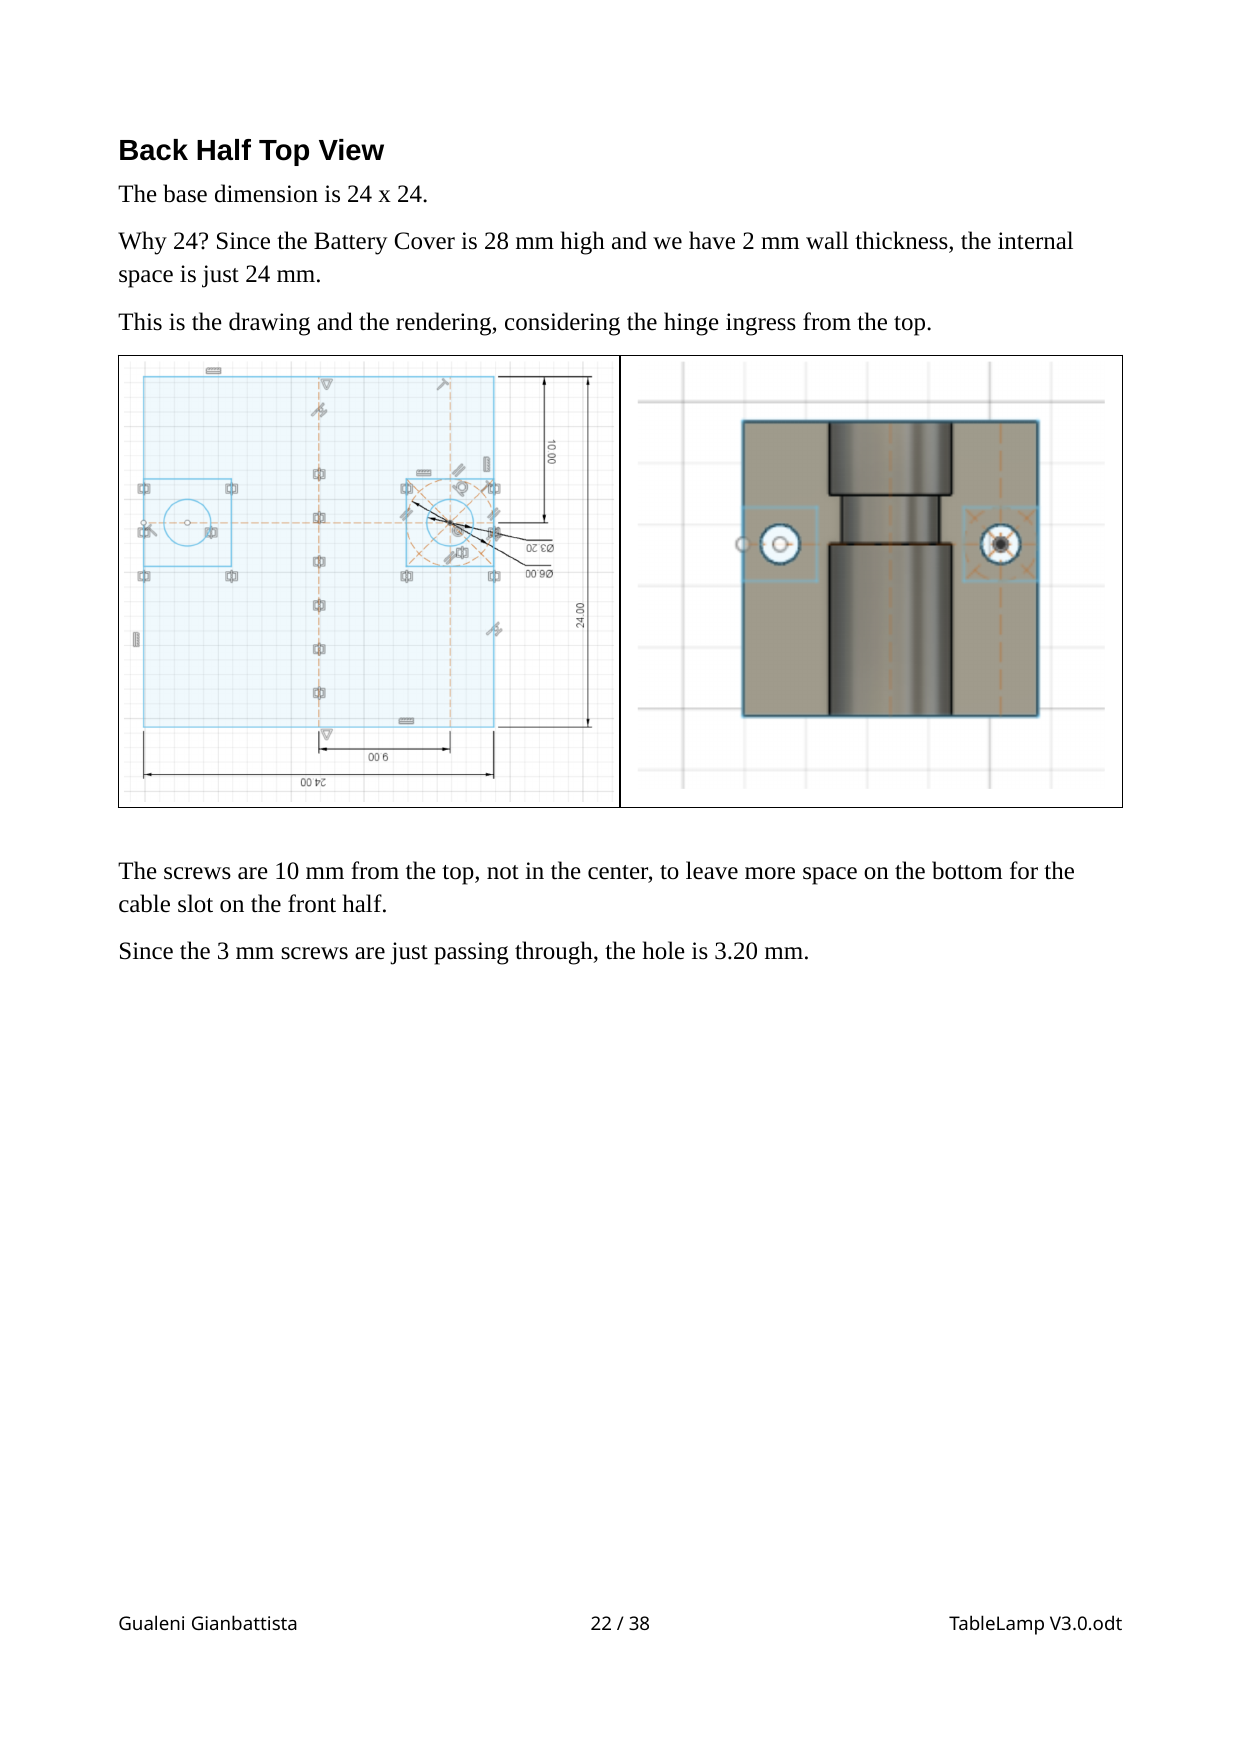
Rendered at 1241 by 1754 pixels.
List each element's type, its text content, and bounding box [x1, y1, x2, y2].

text The screws are 10 mm from the top, not in the center, to leave more space on the bottom for the cable slot on the front half. [118, 856, 1122, 918]
text Why 24? Since the Battery Cover is 28 mm high and we have 2 mm wall thickness, the internal space is just 24 mm. [118, 226, 1122, 288]
text This is the drawing and the rendering, considering the hinge ingress from the top. [118, 307, 1122, 336]
table_header [119, 356, 619, 807]
picture [638, 362, 1104, 788]
text Since the 3 mm screws are just passing through, the hole is 3.20 mm. [118, 936, 1122, 965]
picture [124, 362, 615, 802]
subtitle Back Half Top View [118, 133, 1122, 166]
text The base dimension is 24 x 24. [118, 179, 1122, 207]
table_header [621, 356, 1122, 807]
